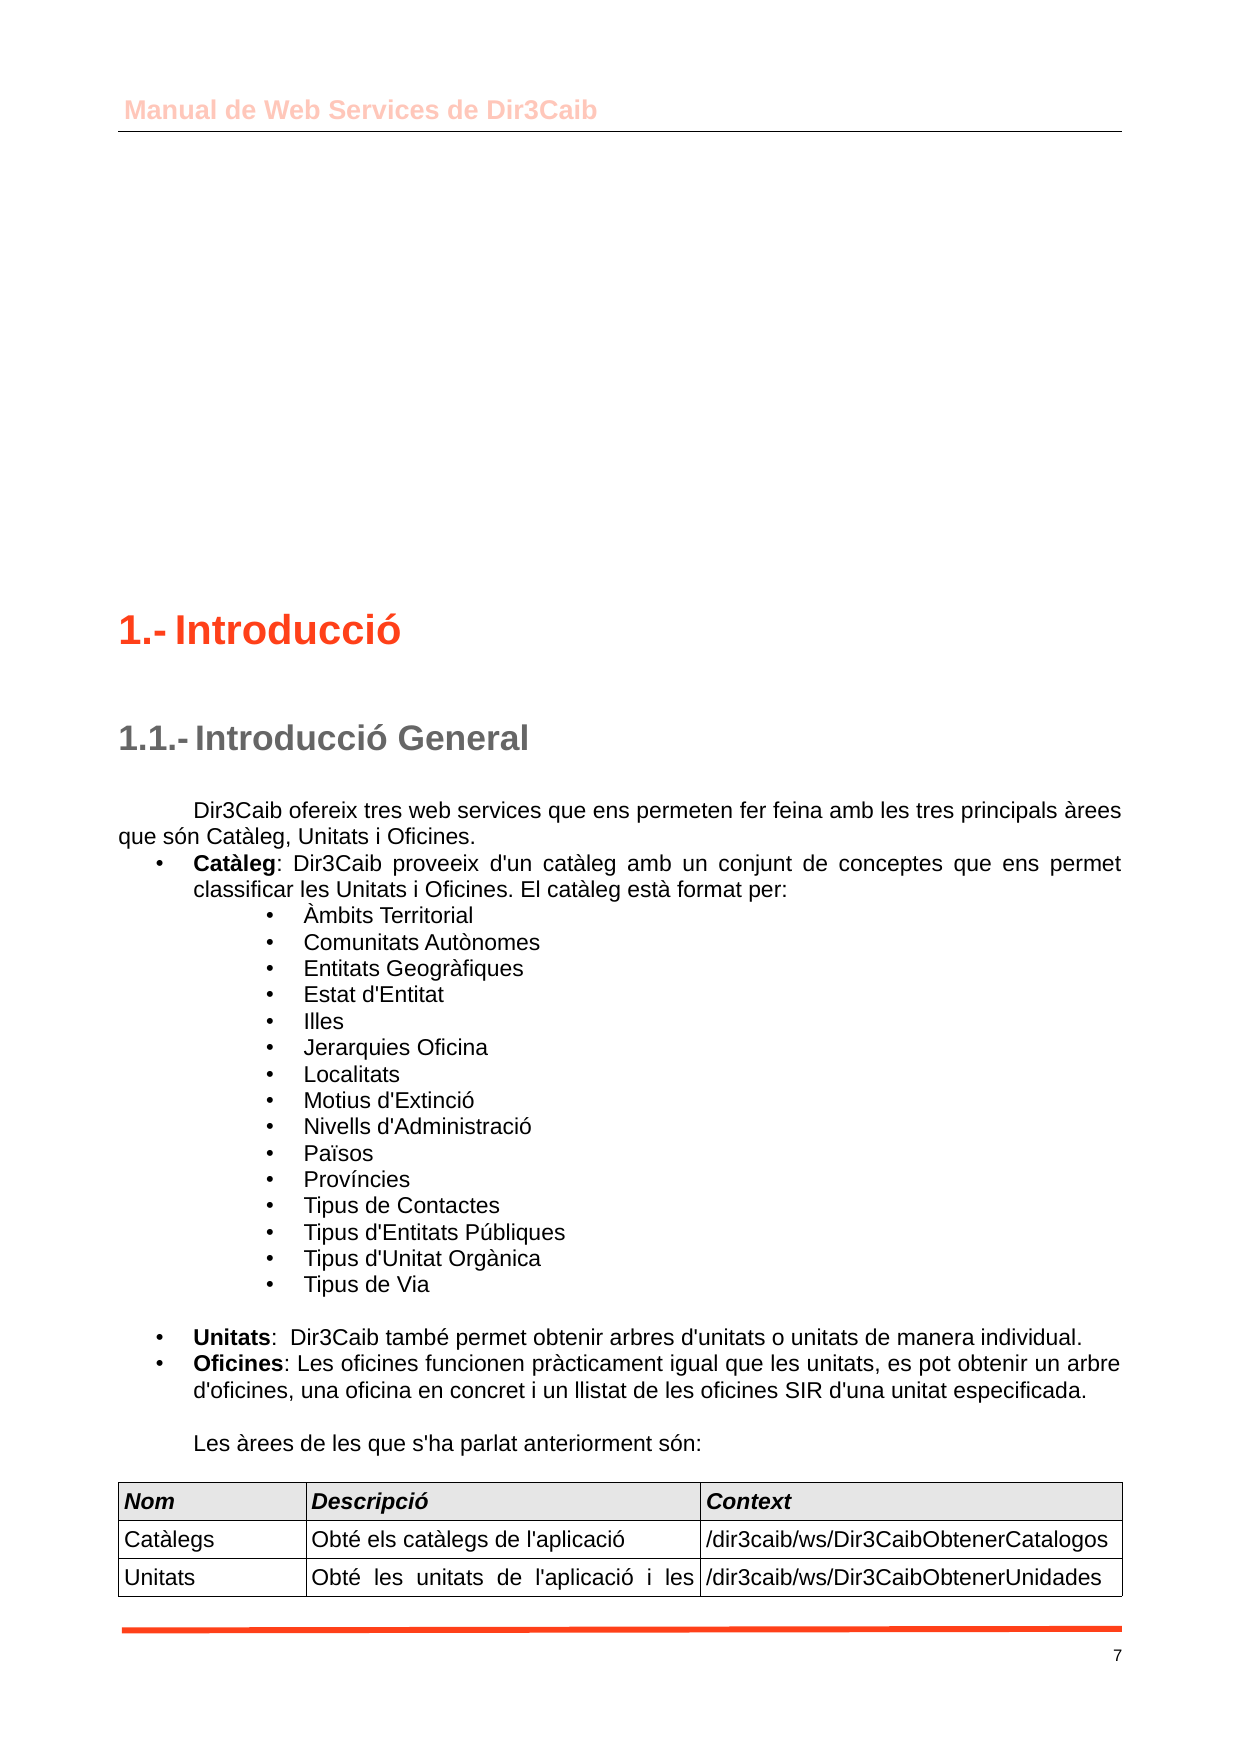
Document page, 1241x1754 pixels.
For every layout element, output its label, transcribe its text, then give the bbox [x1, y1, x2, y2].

list Estat d'Entitat [266, 981, 1122, 1008]
table_cell Unitats [119, 1559, 306, 1596]
list Unitats: Dir3Caib també permet obtenir arbres d'unitats o unitats de manera individual. [156, 1324, 1122, 1350]
list Entitats Geogràfiques [266, 955, 1122, 981]
list Països [266, 1139, 1122, 1166]
list Oficines: Les oficines funcionen pràcticament igual que les unitats, es pot obtenir un arbre d'oficines, una oficina en concret i un llistat de les oficines SIR d'una unitat especificada. [156, 1350, 1122, 1403]
table_header Descripció [307, 1483, 700, 1520]
subtitle Introducció [118, 606, 1122, 653]
list Nivells d'Administració [266, 1113, 1122, 1139]
list Àmbits Territorial [266, 902, 1122, 929]
text Dir3Caib ofereix tres web services que ens permeten fer feina amb les tres principals àrees que són Catàleg, Unitats i Oficines. [118, 797, 1122, 850]
table_cell Catàlegs [119, 1521, 306, 1558]
list Tipus d'Entitats Públiques [266, 1219, 1122, 1245]
text Les àrees de les que s'ha parlat anteriorment són: [118, 1429, 1122, 1456]
list Tipus de Contactes [266, 1192, 1122, 1219]
table_cell Obté les unitats de l'aplicació i les [307, 1559, 700, 1596]
list Comunitats Autònomes [266, 929, 1122, 955]
list Tipus d'Unitat Orgànica [266, 1245, 1122, 1271]
list Jerarquies Oficina [266, 1034, 1122, 1061]
list Illes [266, 1008, 1122, 1034]
list Catàleg: Dir3Caib proveeix d'un catàleg amb un conjunt de conceptes que ens permet classificar les Unitats i Oficines. El catàleg està format per: [156, 850, 1122, 902]
table_cell /dir3caib/ws/Dir3CaibObtenerUnidades [701, 1559, 1122, 1596]
table_cell Obté els catàlegs de l'aplicació [307, 1521, 700, 1558]
table_cell /dir3caib/ws/Dir3CaibObtenerCatalogos [701, 1521, 1122, 1558]
list Tipus de Via [266, 1271, 1122, 1298]
table_header Nom [119, 1483, 306, 1520]
list Localitats [266, 1061, 1122, 1087]
subtitle Introducció General [118, 717, 1122, 758]
table_header Context [701, 1483, 1122, 1520]
list Províncies [266, 1166, 1122, 1192]
list Motius d'Extinció [266, 1087, 1122, 1113]
